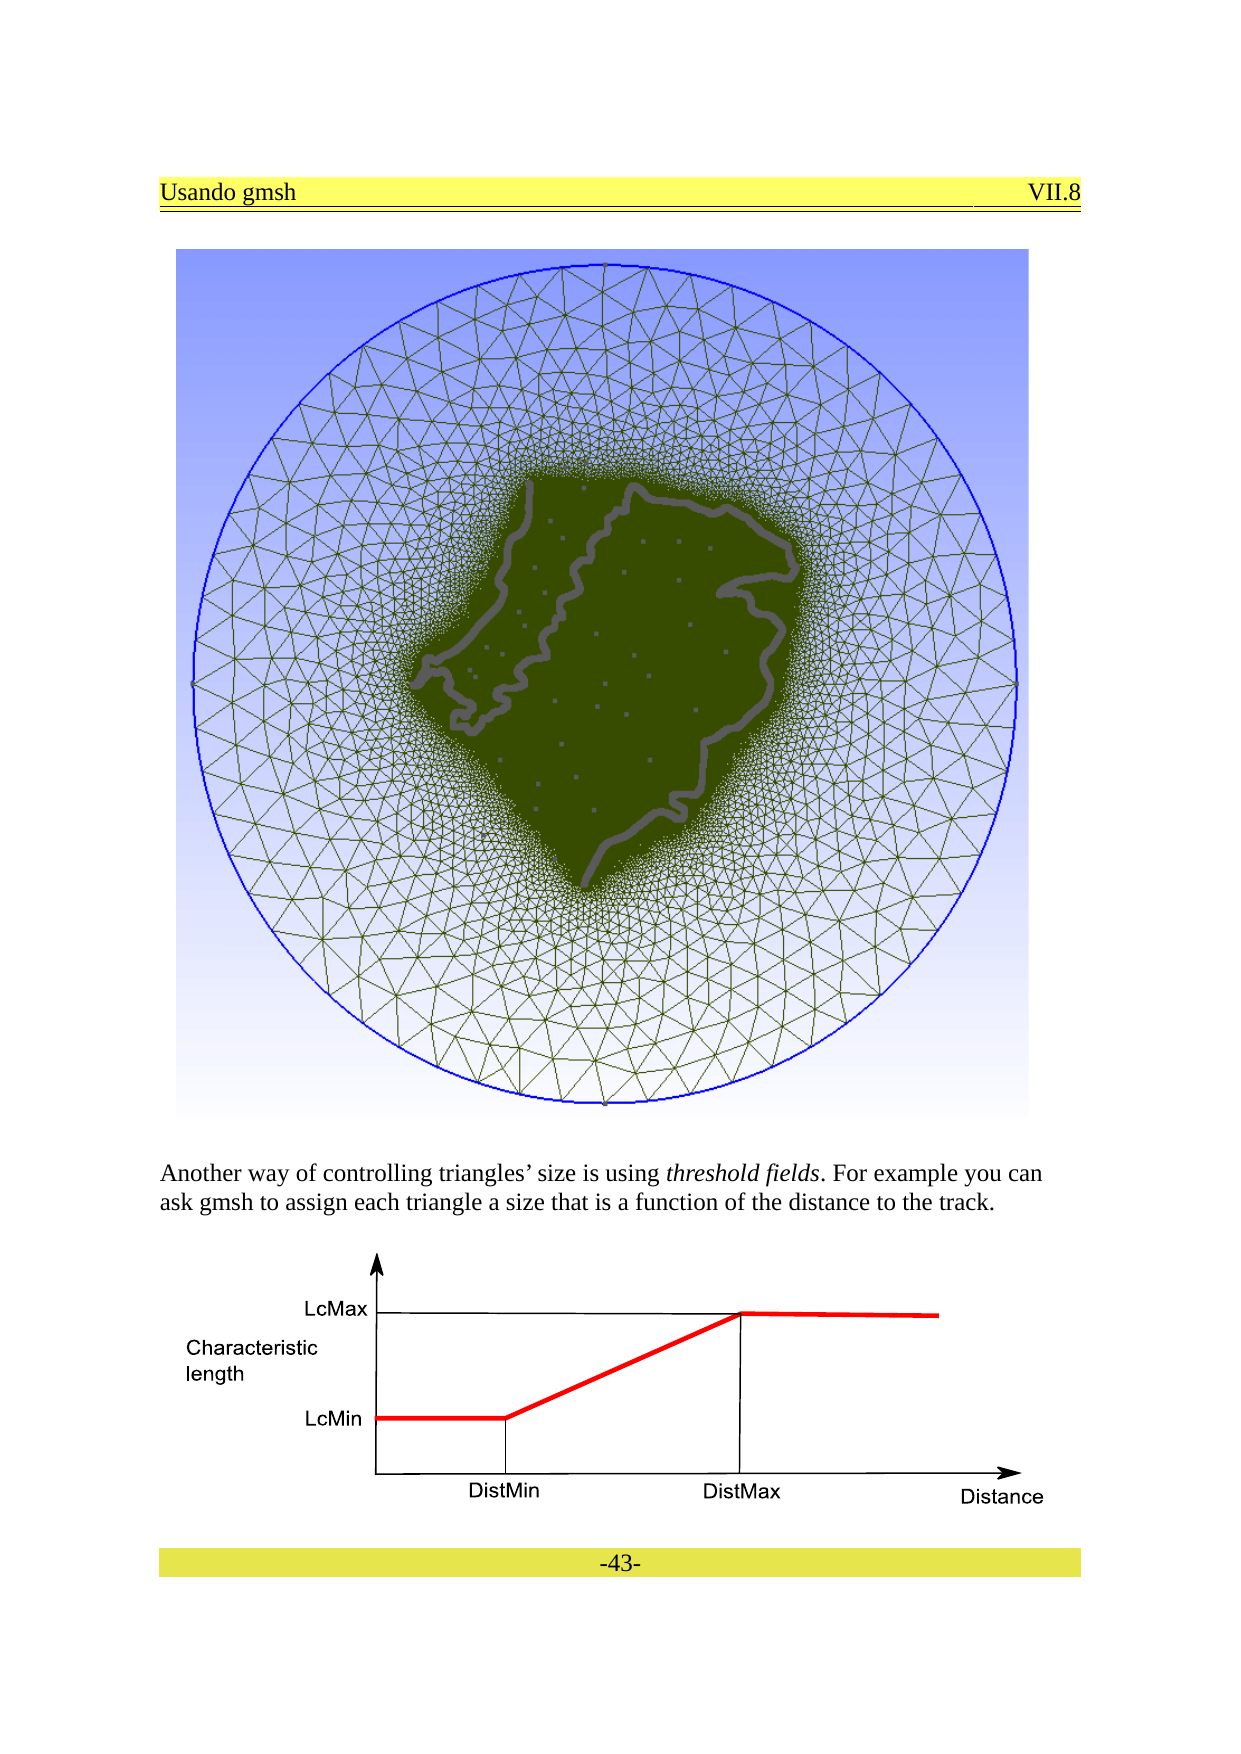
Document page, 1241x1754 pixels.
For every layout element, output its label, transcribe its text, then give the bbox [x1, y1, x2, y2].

text Another way of controlling triangles’ size is using threshold fields. For example you can ask gmsh to assign each triangle a size that is a function of the distance to the track. [159, 1158, 1081, 1216]
picture [176, 249, 1029, 1121]
